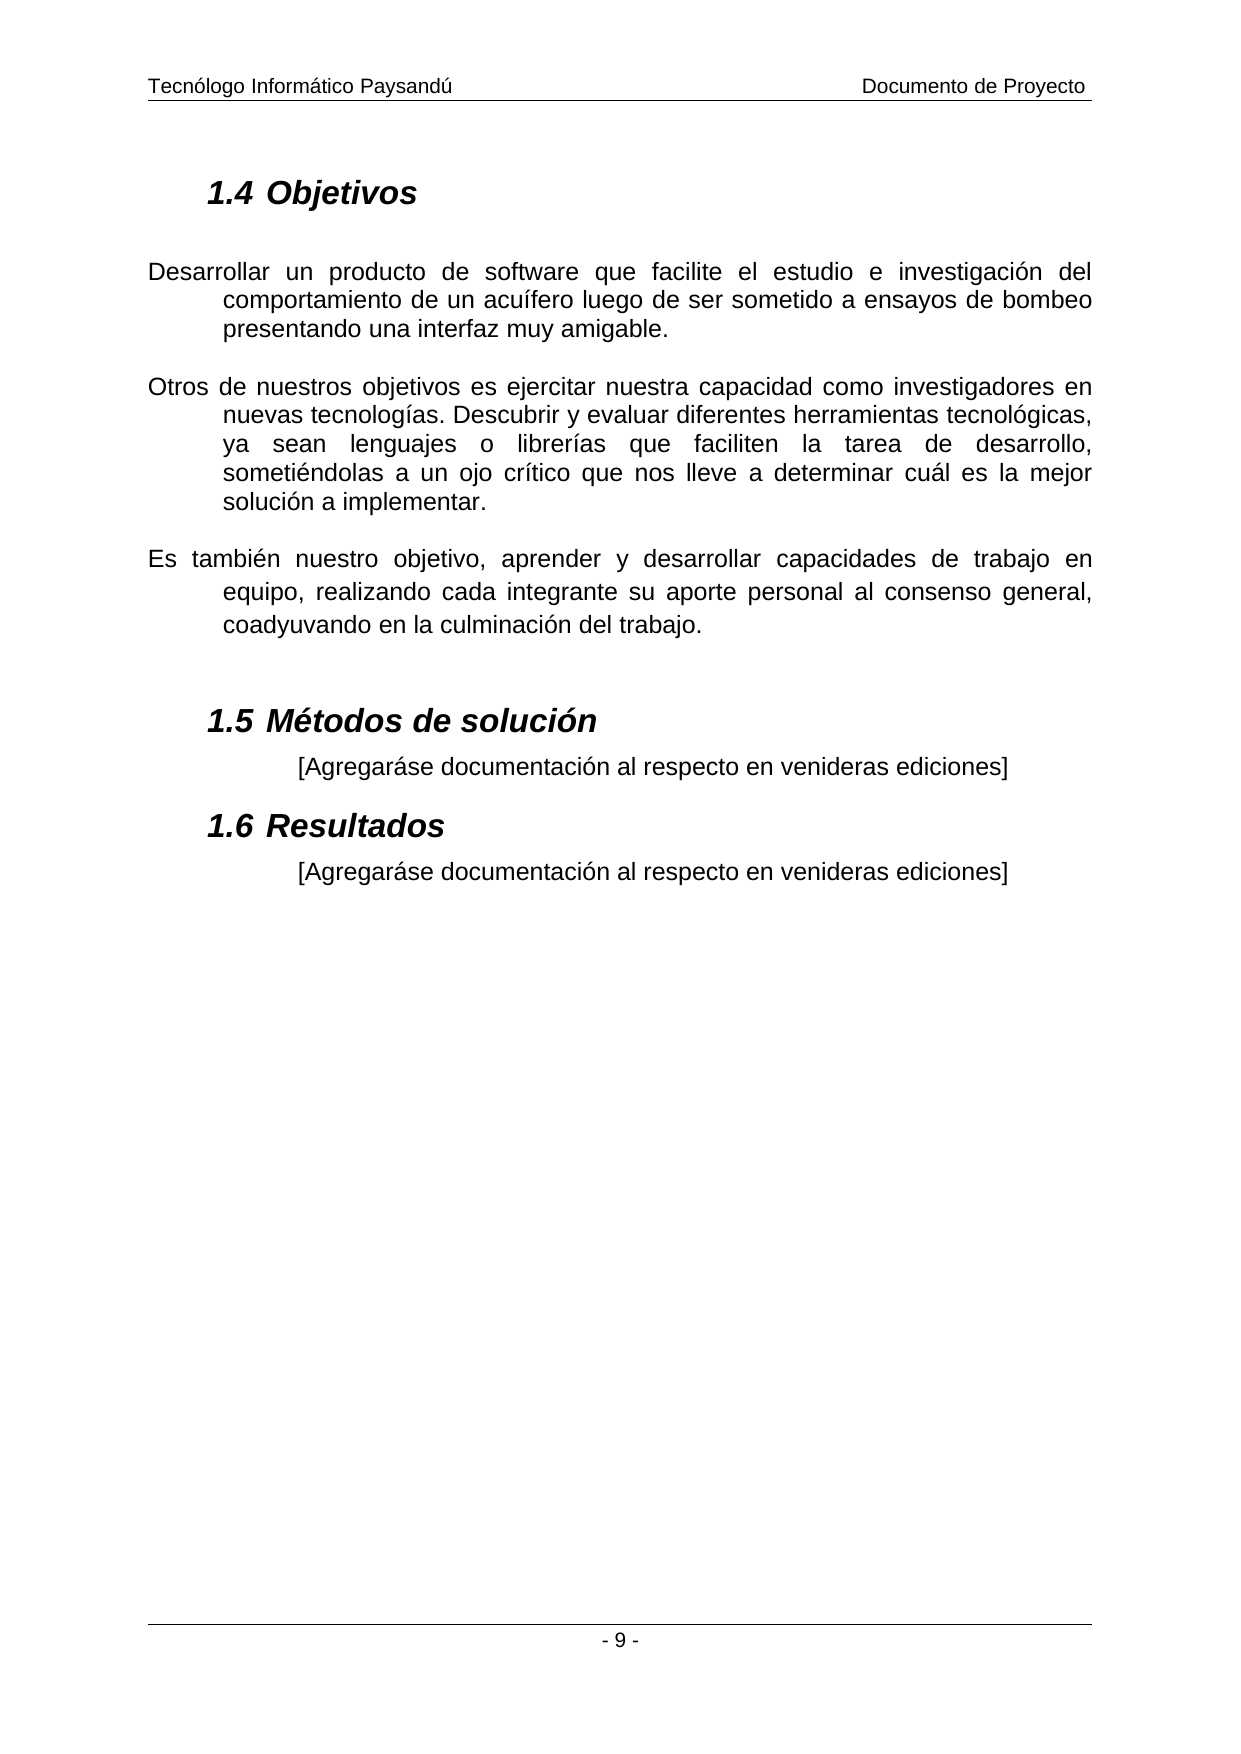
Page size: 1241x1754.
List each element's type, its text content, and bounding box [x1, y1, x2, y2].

text Es también nuestro objetivo, aprender y desarrollar capacidades de trabajo en equipo, realizando cada integrante su aporte personal al consenso general, coadyuvando en la culminación del trabajo. [148, 544, 1092, 639]
text [Agregaráse documentación al respecto en venideras ediciones] [148, 752, 1092, 781]
text [Agregaráse documentación al respecto en venideras ediciones] [148, 857, 1092, 886]
subtitle Objetivos [207, 173, 1092, 211]
text Desarrollar un producto de software que facilite el estudio e investigación del comportamiento de un acuífero luego de ser sometido a ensayos de bombeo presentando una interfaz muy amigable. [148, 257, 1092, 343]
text Otros de nuestros objetivos es ejercitar nuestra capacidad como investigadores en nuevas tecnologías. Descubrir y evaluar diferentes herramientas tecnológicas, ya sean lenguajes o librerías que faciliten la tarea de desarrollo, sometiéndolas a un ojo crítico que nos lleve a determinar cuál es la mejor solución a implementar. [148, 372, 1092, 515]
subtitle Resultados [207, 806, 1092, 844]
subtitle Métodos de solución [207, 701, 1092, 740]
